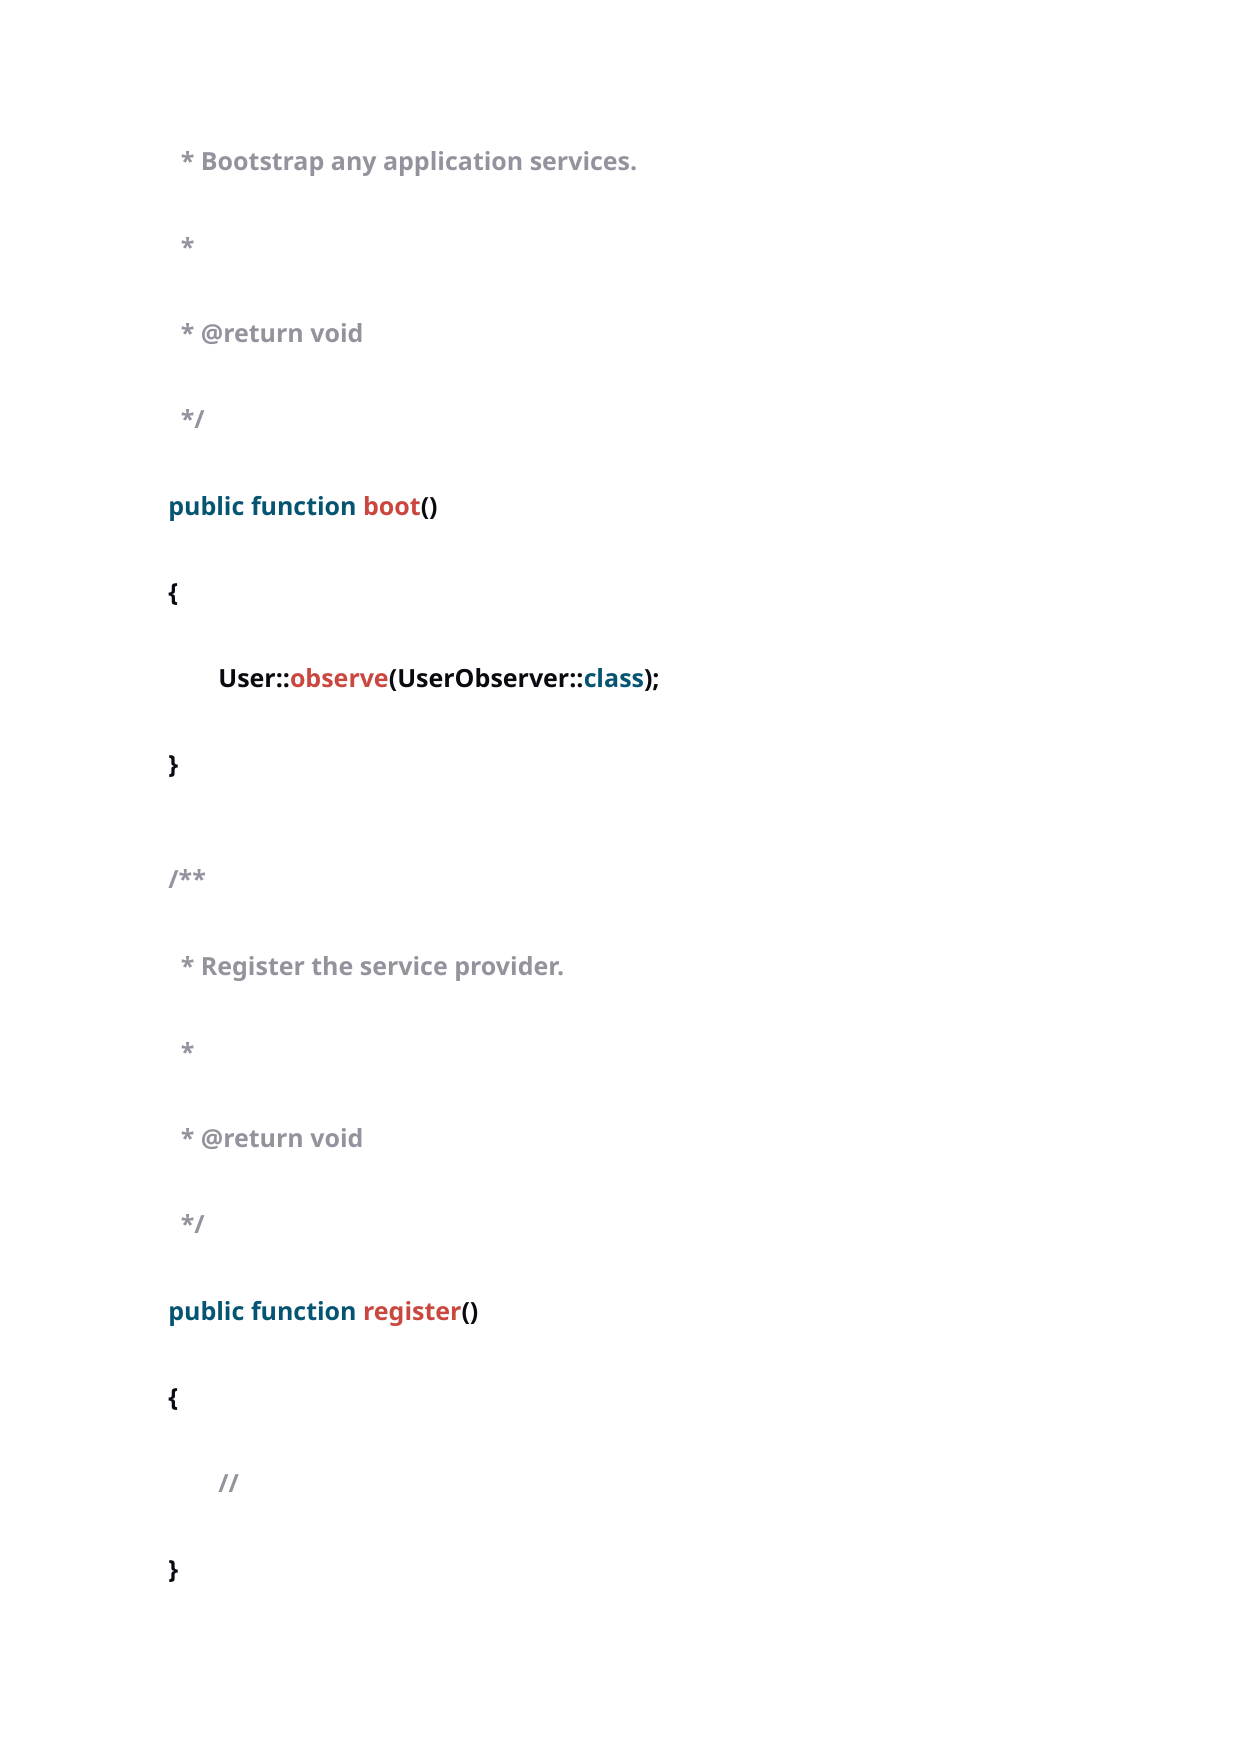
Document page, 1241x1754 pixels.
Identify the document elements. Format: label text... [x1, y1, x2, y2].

text public function register() [118, 1272, 1122, 1327]
text * [118, 1013, 1122, 1069]
text { [118, 553, 1122, 609]
text * Bootstrap any application services. [118, 118, 1122, 177]
text * @return void [118, 1099, 1122, 1155]
text * @return void [118, 294, 1122, 350]
text User::observe(UserObserver::class); [118, 639, 1122, 695]
text */ [118, 381, 1122, 436]
text } [118, 726, 1122, 781]
text * [118, 208, 1122, 264]
text * Register the service provider. [118, 927, 1122, 982]
text public function boot() [118, 467, 1122, 522]
text */ [118, 1186, 1122, 1241]
text /** [118, 859, 1122, 896]
text // [118, 1444, 1122, 1500]
text } [118, 1531, 1122, 1586]
text { [118, 1358, 1122, 1414]
